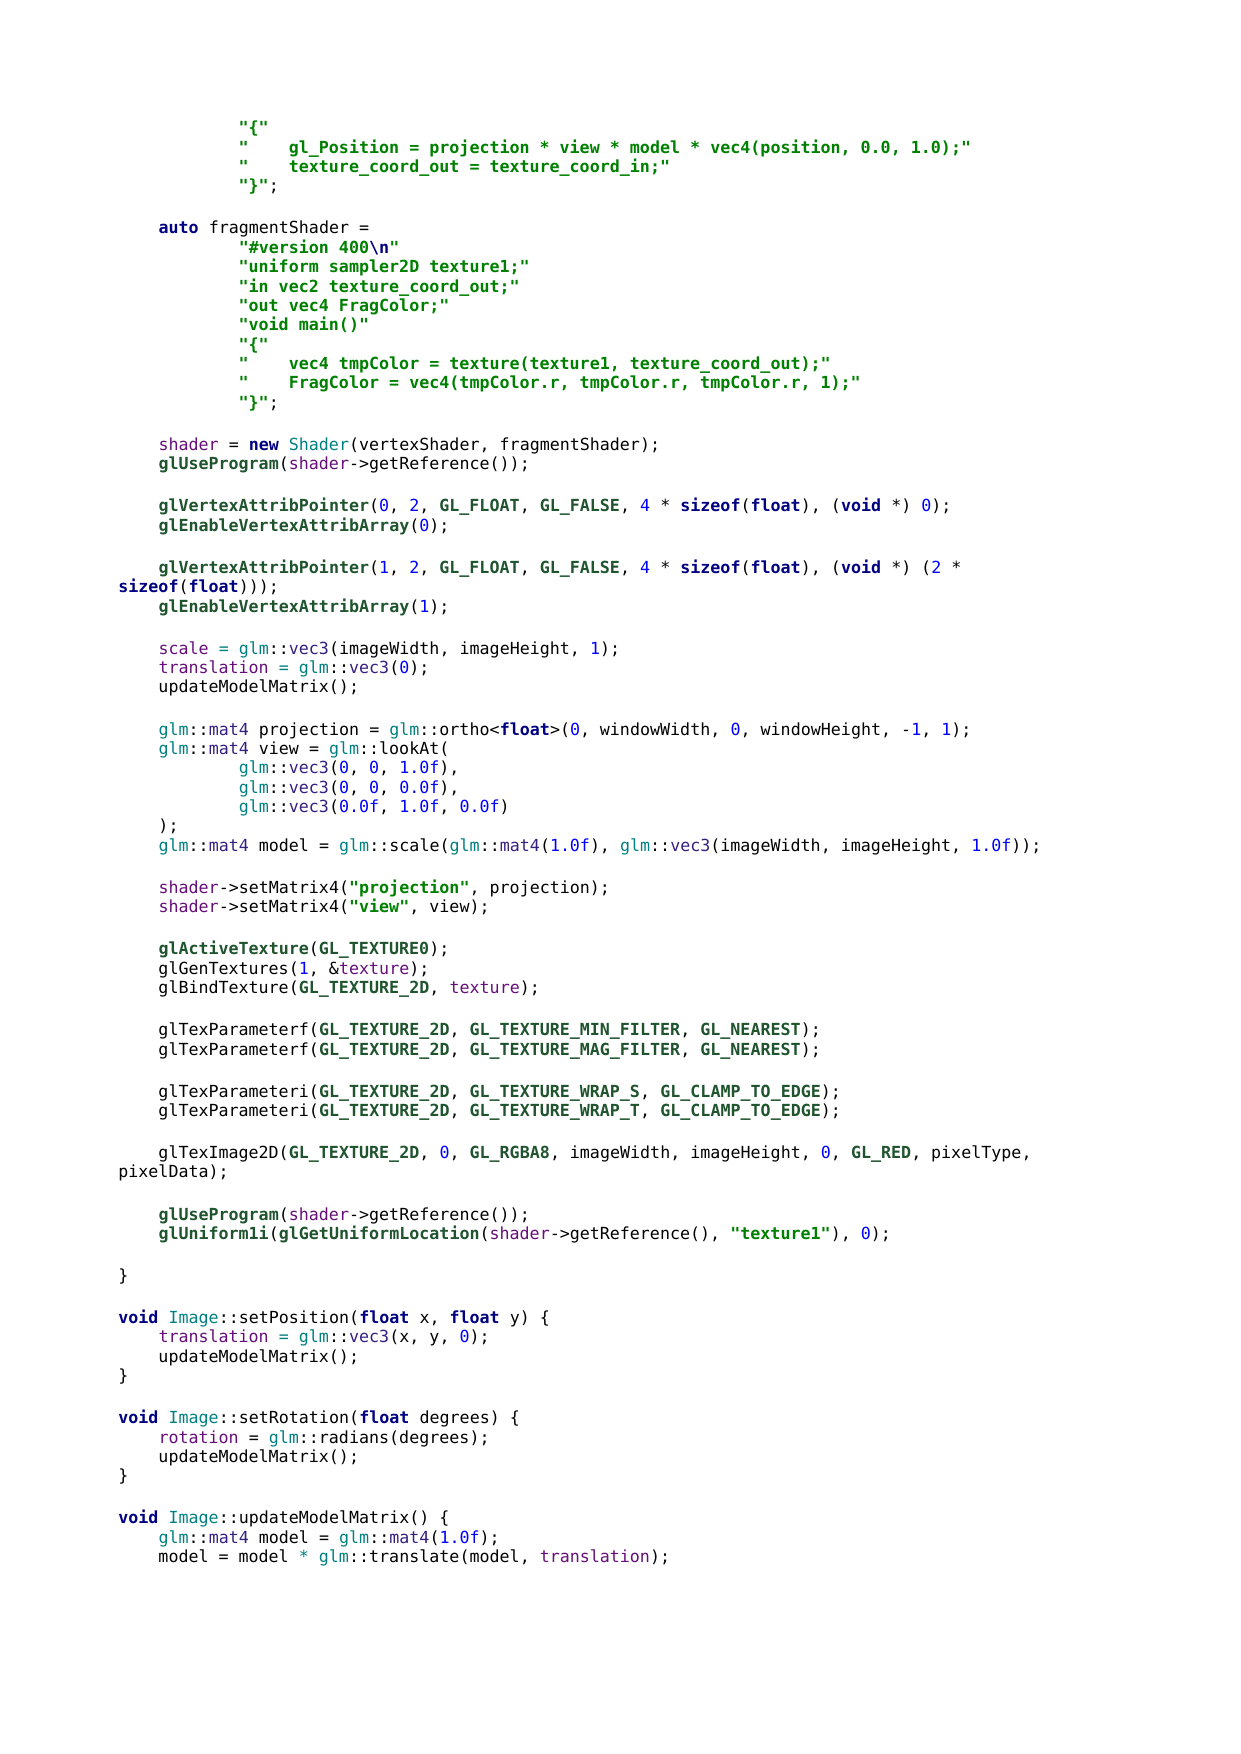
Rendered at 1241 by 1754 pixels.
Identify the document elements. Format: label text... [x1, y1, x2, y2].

text "{" " gl_Position = projection * view * model * vec4(position, 0.0, 1.0);" " texture_coord_out = texture_coord_in;" "}"; auto fragmentShader = "#version 400\n" "uniform sampler2D texture1;" "in vec2 texture_coord_out;" "out vec4 FragColor;" "void main()" "{" " vec4 tmpColor = texture(texture1, texture_coord_out);" " FragColor = vec4(tmpColor.r, tmpColor.r, tmpColor.r, 1);" "}"; shader = new Shader(vertexShader, fragmentShader); glUseProgram(shader->getReference()); glVertexAttribPointer(0, 2, GL_FLOAT, GL_FALSE, 4 * sizeof(float), (void *) 0); glEnableVertexAttribArray(0); glVertexAttribPointer(1, 2, GL_FLOAT, GL_FALSE, 4 * sizeof(float), (void *) (2 * sizeof(float))); glEnableVertexAttribArray(1); scale = glm::vec3(imageWidth, imageHeight, 1); translation = glm::vec3(0); updateModelMatrix(); glm::mat4 projection = glm::ortho<float>(0, windowWidth, 0, windowHeight, -1, 1); glm::mat4 view = glm::lookAt( glm::vec3(0, 0, 1.0f), glm::vec3(0, 0, 0.0f), glm::vec3(0.0f, 1.0f, 0.0f) ); glm::mat4 model = glm::scale(glm::mat4(1.0f), glm::vec3(imageWidth, imageHeight, 1.0f)); shader->setMatrix4("projection", projection); shader->setMatrix4("view", view); glActiveTexture(GL_TEXTURE0); glGenTextures(1, &texture); glBindTexture(GL_TEXTURE_2D, texture); glTexParameterf(GL_TEXTURE_2D, GL_TEXTURE_MIN_FILTER, GL_NEAREST); glTexParameterf(GL_TEXTURE_2D, GL_TEXTURE_MAG_FILTER, GL_NEAREST); glTexParameteri(GL_TEXTURE_2D, GL_TEXTURE_WRAP_S, GL_CLAMP_TO_EDGE); glTexParameteri(GL_TEXTURE_2D, GL_TEXTURE_WRAP_T, GL_CLAMP_TO_EDGE); glTexImage2D(GL_TEXTURE_2D, 0, GL_RGBA8, imageWidth, imageHeight, 0, GL_RED, pixelType, pixelData); glUseProgram(shader->getReference()); glUniform1i(glGetUniformLocation(shader->getReference(), "texture1"), 0); } void Image::setPosition(float x, float y) { translation = glm::vec3(x, y, 0); updateModelMatrix(); } void Image::setRotation(float degrees) { rotation = glm::radians(degrees); updateModelMatrix(); } void Image::updateModelMatrix() { glm::mat4 model = glm::mat4(1.0f); model = model * glm::translate(model, translation); [118, 118, 1122, 1566]
